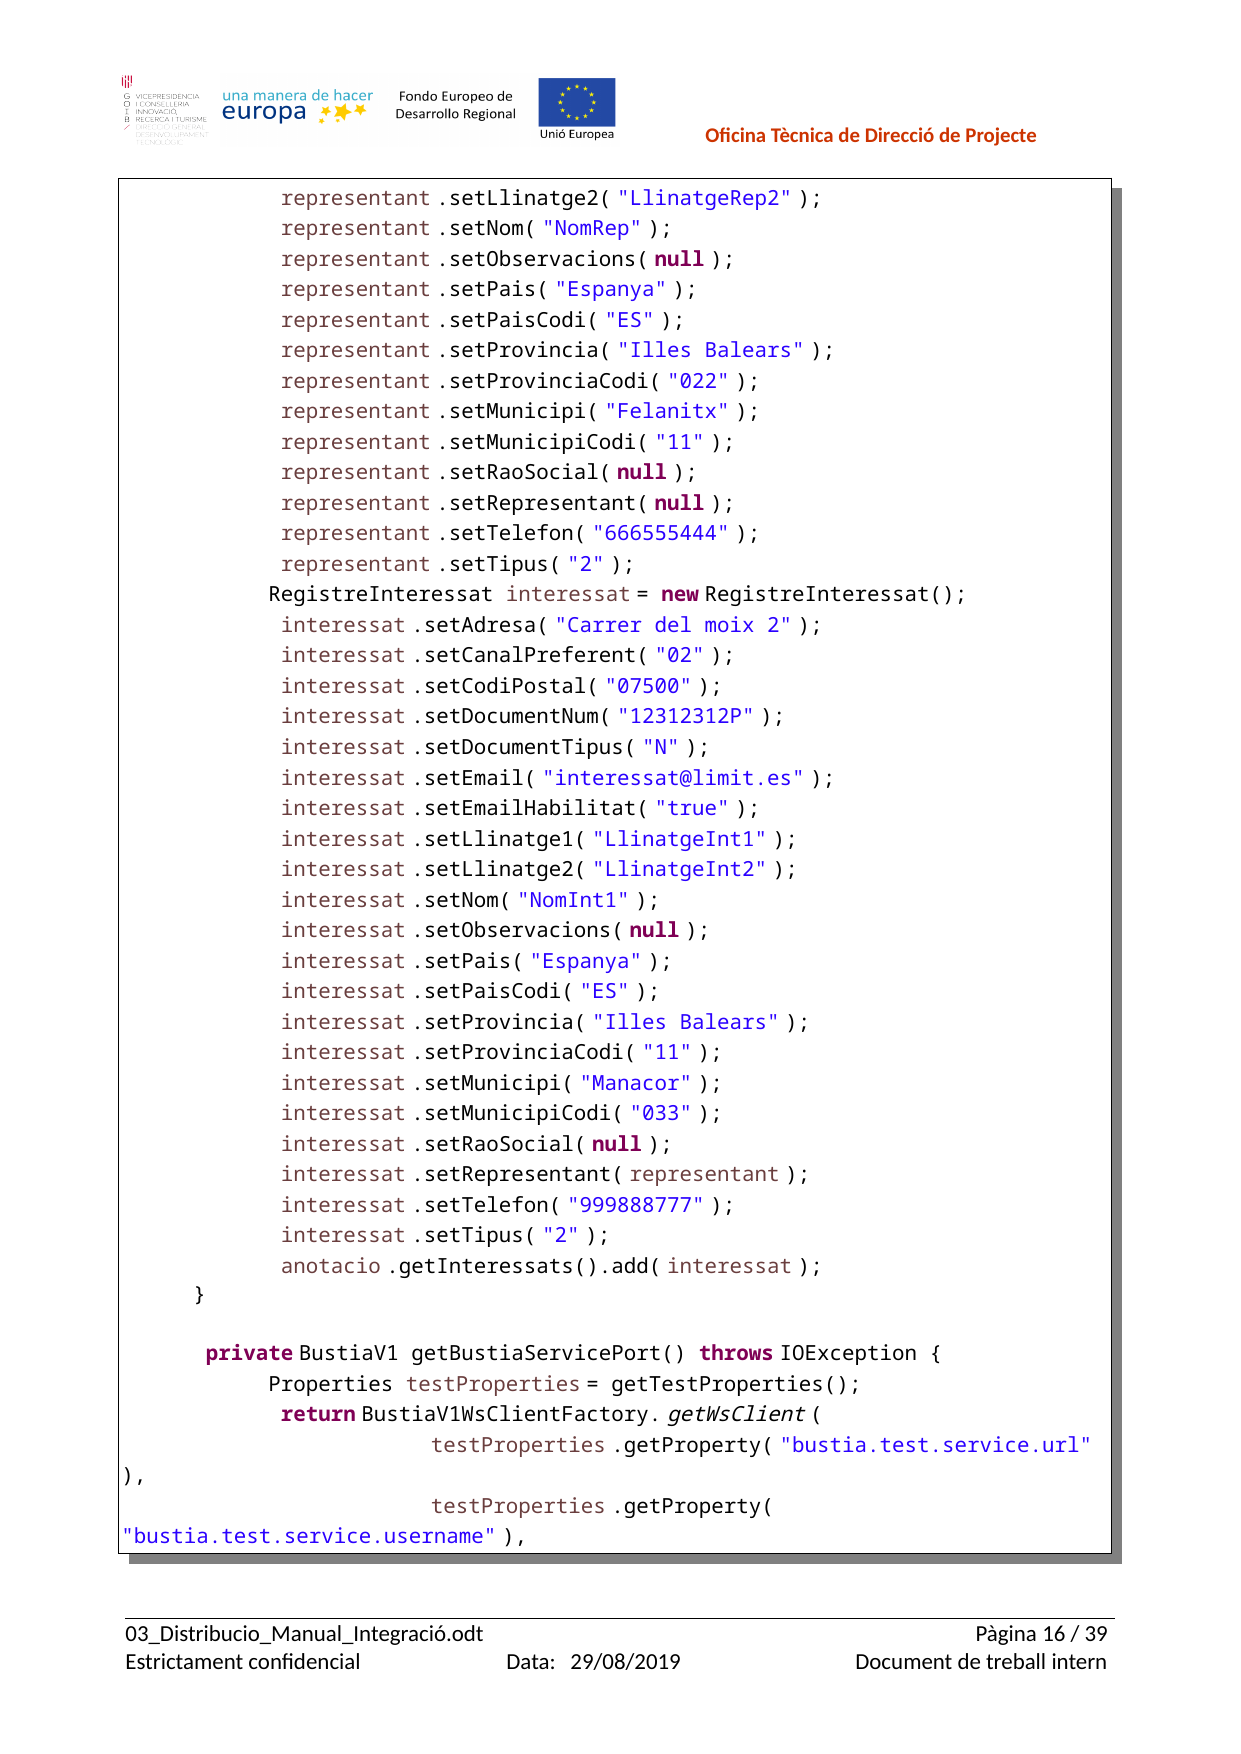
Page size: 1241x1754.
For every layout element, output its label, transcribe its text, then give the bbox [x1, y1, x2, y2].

text representant .setNom( "NomRep" ); [119, 208, 1111, 239]
text testProperties .getProperty( "bustia.test.service.username" ), [119, 1486, 1111, 1553]
text interessat .setEmailHabilitat( "true" ); [119, 788, 1111, 819]
text interessat .setProvinciaCodi( "11" ); [119, 1032, 1111, 1063]
text private BustiaV1 getBustiaServicePort() throws IOException { [119, 1333, 1111, 1364]
text interessat .setMunicipi( "Manacor" ); [119, 1063, 1111, 1093]
picture [219, 73, 621, 147]
text representant .setObservacions( null ); [119, 239, 1111, 269]
picture [118, 73, 213, 147]
text anotacio .getInteressats().add( interessat ); [119, 1246, 1111, 1276]
text representant .setTipus( "2" ); [119, 544, 1111, 574]
text interessat .setObservacions( null ); [119, 910, 1111, 941]
text Properties testProperties = getTestProperties(); [119, 1364, 1111, 1394]
text interessat .setDocumentNum( "12312312P" ); [119, 697, 1111, 727]
text representant .setLlinatge2( "LlinatgeRep2" ); [119, 179, 1111, 208]
text } [119, 1276, 1111, 1308]
text interessat .setLlinatge1( "LlinatgeInt1" ); [119, 819, 1111, 849]
text representant .setMunicipi( "Felanitx" ); [119, 391, 1111, 422]
text interessat .setPaisCodi( "ES" ); [119, 971, 1111, 1002]
text representant .setProvinciaCodi( "022" ); [119, 361, 1111, 391]
text interessat .setLlinatge2( "LlinatgeInt2" ); [119, 849, 1111, 880]
text representant .setProvincia( "Illes Balears" ); [119, 330, 1111, 361]
text RegistreInteressat interessat = new RegistreInteressat(); [119, 574, 1111, 605]
text interessat .setCodiPostal( "07500" ); [119, 666, 1111, 697]
text interessat .setTelefon( "999888777" ); [119, 1185, 1111, 1215]
text representant .setPaisCodi( "ES" ); [119, 300, 1111, 330]
text representant .setRepresentant( null ); [119, 483, 1111, 513]
text interessat .setRepresentant( representant ); [119, 1154, 1111, 1185]
text representant .setPais( "Espanya" ); [119, 269, 1111, 300]
text interessat .setCanalPreferent( "02" ); [119, 636, 1111, 666]
text interessat .setProvincia( "Illes Balears" ); [119, 1002, 1111, 1032]
text interessat .setTipus( "2" ); [119, 1215, 1111, 1246]
text interessat .setDocumentTipus( "N" ); [119, 727, 1111, 758]
text representant .setRaoSocial( null ); [119, 452, 1111, 483]
text testProperties .getProperty( "bustia.test.service.url" ), [119, 1425, 1111, 1486]
text representant .setTelefon( "666555444" ); [119, 513, 1111, 544]
text interessat .setAdresa( "Carrer del moix 2" ); [119, 605, 1111, 636]
text representant .setMunicipiCodi( "11" ); [119, 422, 1111, 452]
text interessat .setMunicipiCodi( "033" ); [119, 1093, 1111, 1124]
text interessat .setEmail( "interessat@limit.es" ); [119, 758, 1111, 788]
text interessat .setPais( "Espanya" ); [119, 941, 1111, 971]
text return BustiaV1WsClientFactory. getWsClient ( [119, 1394, 1111, 1425]
text interessat .setRaoSocial( null ); [119, 1124, 1111, 1154]
text interessat .setNom( "NomInt1" ); [119, 880, 1111, 910]
